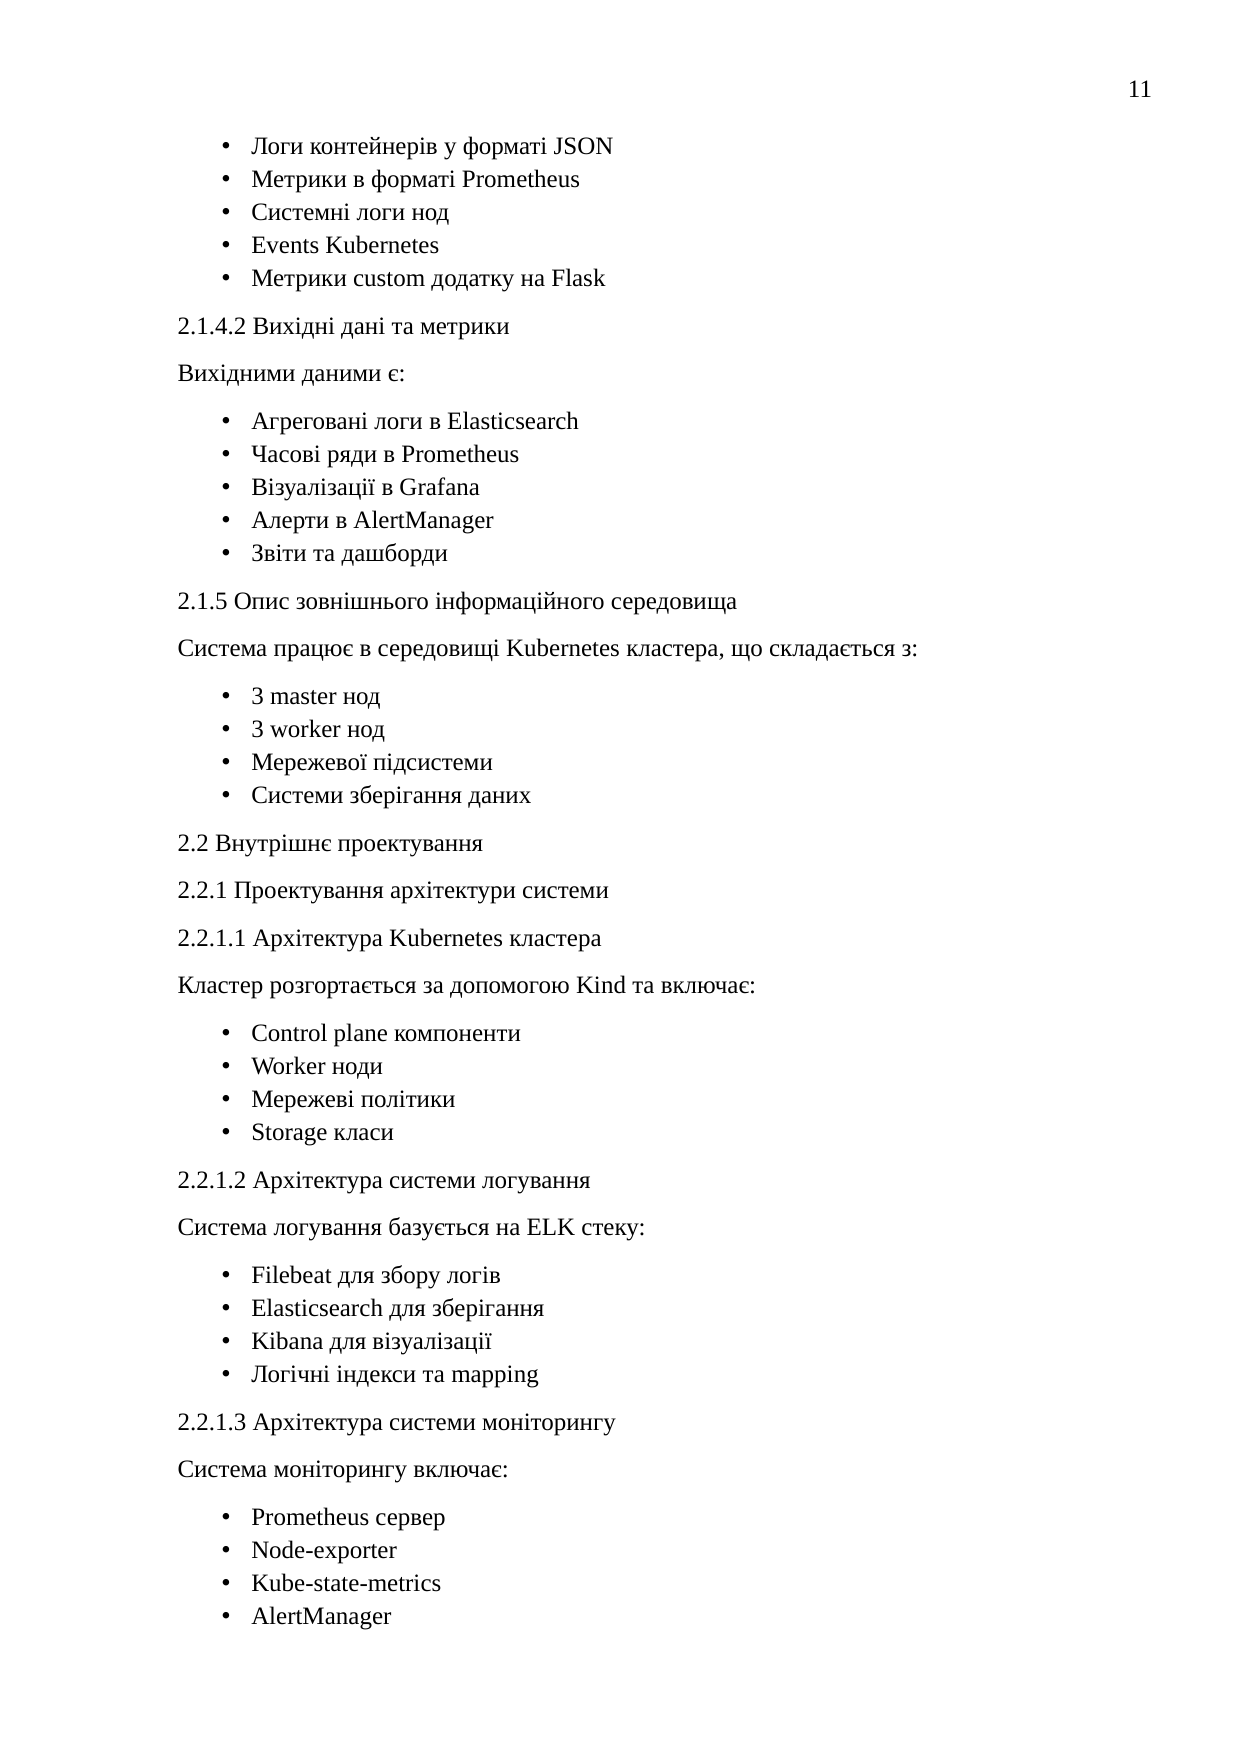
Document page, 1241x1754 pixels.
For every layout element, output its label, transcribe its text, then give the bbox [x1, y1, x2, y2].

list 3 worker нод [222, 714, 1152, 743]
list Мережеві політики [222, 1084, 1152, 1113]
text 2.1.4.2 Вихідні дані та метрики [177, 311, 1152, 340]
text 2.2.1.3 Архітектура системи моніторингу [177, 1407, 1152, 1435]
list Events Kubernetes [222, 230, 1152, 259]
list Kibana для візуалізації [222, 1326, 1152, 1355]
text Система моніторингу включає: [177, 1454, 1152, 1483]
text Вихідними даними є: [177, 358, 1152, 387]
text 2.2.1 Проектування архітектури системи [177, 875, 1152, 904]
list Worker ноди [222, 1051, 1152, 1080]
text 2.2 Внутрішнє проектування [177, 828, 1152, 856]
list Логи контейнерів у форматі JSON [222, 131, 1152, 160]
list Звіти та дашборди [222, 538, 1152, 567]
text 2.2.1.2 Архітектура системи логування [177, 1165, 1152, 1193]
text Система логування базується на ELK стеку: [177, 1212, 1152, 1241]
list Prometheus сервер [222, 1502, 1152, 1531]
text 2.2.1.1 Архітектура Kubernetes кластера [177, 923, 1152, 952]
list Системи зберігання даних [222, 780, 1152, 809]
list Системні логи нод [222, 197, 1152, 226]
list 3 master нод [222, 681, 1152, 710]
list Логічні індекси та mapping [222, 1359, 1152, 1388]
text Кластер розгортається за допомогою Kind та включає: [177, 971, 1152, 999]
list Storage класи [222, 1117, 1152, 1146]
text 2.1.5 Опис зовнішнього інформаційного середовища [177, 586, 1152, 614]
list AlertManager [222, 1601, 1152, 1630]
list Метрики custom додатку на Flask [222, 263, 1152, 292]
text Система працює в середовищі Kubernetes кластера, що складається з: [177, 633, 1152, 662]
list Filebeat для збору логів [222, 1260, 1152, 1289]
list Kube-state-metrics [222, 1568, 1152, 1597]
list Алерти в AlertManager [222, 505, 1152, 534]
list Elasticsearch для зберігання [222, 1293, 1152, 1322]
list Агреговані логи в Elasticsearch [222, 406, 1152, 435]
list Мережевої підсистеми [222, 747, 1152, 776]
list Control plane компоненти [222, 1018, 1152, 1047]
list Візуалізації в Grafana [222, 472, 1152, 501]
list Метрики в форматі Prometheus [222, 164, 1152, 193]
list Часові ряди в Prometheus [222, 439, 1152, 468]
list Node-exporter [222, 1535, 1152, 1564]
